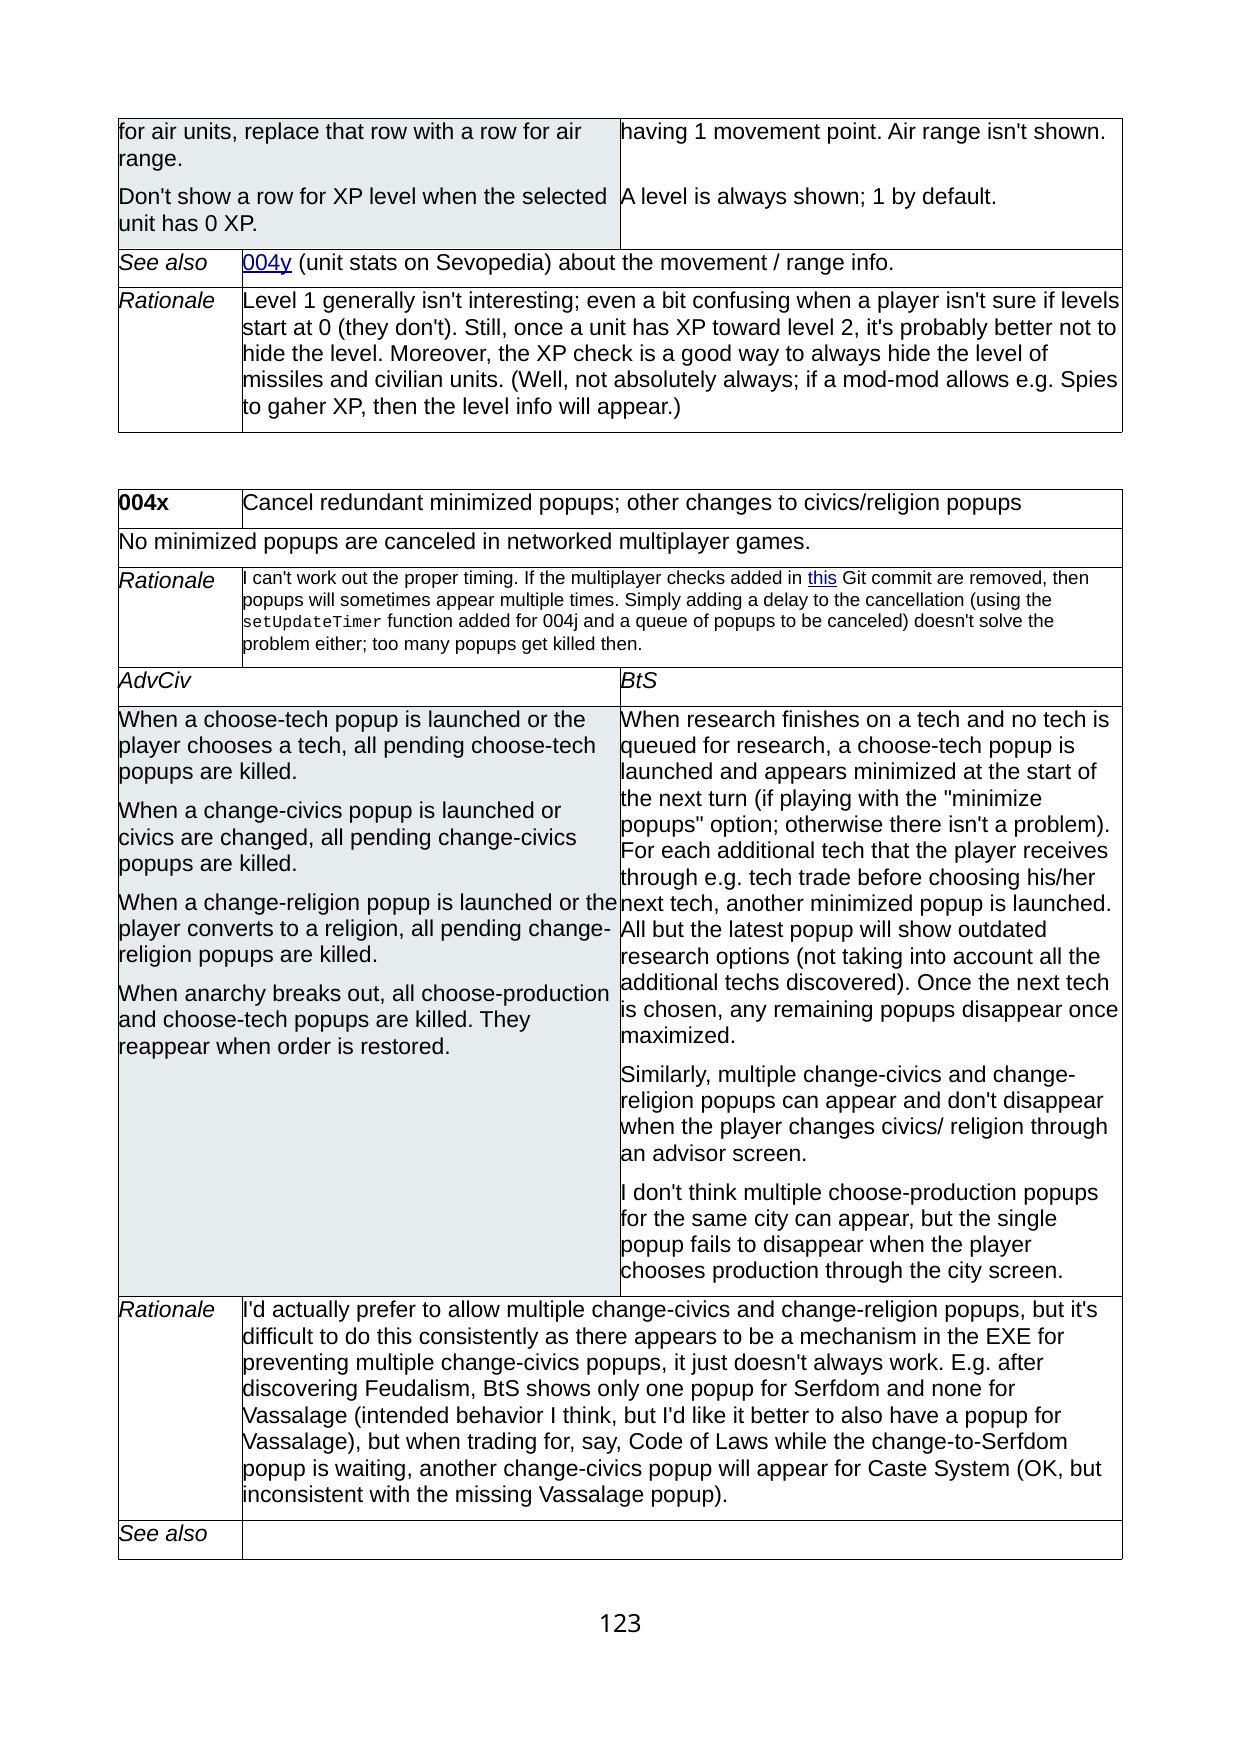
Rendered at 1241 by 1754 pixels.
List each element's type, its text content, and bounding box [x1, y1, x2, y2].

table_cell No minimized popups are canceled in networked multiplayer games. [119, 529, 1122, 567]
table_header Cancel redundant minimized popups; other changes to civics/religion popups [243, 490, 1122, 528]
table_cell for air units, replace that row with a row for air range. Don't show a row for XP level when the selected unit has 0 XP. [119, 119, 620, 248]
table_cell I can't work out the proper timing. If the multiplayer checks added in this Git commit are removed, then popups will sometimes appear multiple times. Simply adding a delay to the cancellation (using the setUpdateTimer function added for 004j and a queue of popups to be canceled) doesn't solve the problem either; too many popups get killed then. [243, 568, 1122, 667]
table_cell See also [119, 250, 242, 287]
table_cell [243, 1521, 1122, 1558]
table_cell When a choose-tech popup is launched or the player chooses a tech, all pending choose-tech popups are killed. When a change-civics popup is launched or civics are changed, all pending change-civics popups are killed. When a change-religion popup is launched or the player converts to a religion, all pending change-religion popups are killed. When anarchy breaks out, all choose-production and choose-tech popups are killed. They reappear when order is restored. [119, 707, 620, 1296]
table_cell When research finishes on a tech and no tech is queued for research, a choose-tech popup is launched and appears minimized at the start of the next turn (if playing with the "minimize popups" option; otherwise there isn't a problem). For each additional tech that the player receives through e.g. tech trade before choosing his/her next tech, another minimized popup is launched. All but the latest popup will show outdated research options (not taking into account all the additional techs discovered). Once the next tech is chosen, any remaining popups disappear once maximized. Similarly, multiple change-civics and change-religion popups can appear and don't disappear when the player changes civics/ religion through an advisor screen. I don't think multiple choose-production popups for the same city can appear, but the single popup fails to disappear when the player chooses production through the city screen. [621, 707, 1122, 1296]
table_cell 004y (unit stats on Sevopedia) about the movement / range info. [243, 250, 1122, 287]
table_cell Level 1 generally isn't interesting; even a bit confusing when a player isn't sure if levels start at 0 (they don't). Still, once a unit has XP toward level 2, it's probably better not to hide the level. Moreover, the XP check is a good way to always hide the level of missiles and civilian units. (Well, not absolutely always; if a mod-mod allows e.g. Spies to gaher XP, then the level info will appear.) [243, 288, 1122, 432]
table_cell Rationale [119, 568, 242, 667]
table_cell AdvCiv [119, 668, 620, 706]
table_cell BtS [621, 668, 1122, 706]
table_cell having 1 movement point. Air range isn't shown. A level is always shown; 1 by default. [621, 119, 1122, 248]
table_cell Rationale [119, 1297, 242, 1519]
table_header 004x [119, 490, 242, 528]
table_cell Rationale [119, 288, 242, 432]
table_cell See also [119, 1521, 242, 1558]
table_cell I'd actually prefer to allow multiple change-civics and change-religion popups, but it's difficult to do this consistently as there appears to be a mechanism in the EXE for preventing multiple change-civics popups, it just doesn't always work. E.g. after discovering Feudalism, BtS shows only one popup for Serfdom and none for Vassalage (intended behavior I think, but I'd like it better to also have a popup for Vassalage), but when trading for, say, Code of Laws while the change-to-Serfdom popup is waiting, another change-civics popup will appear for Caste System (OK, but inconsistent with the missing Vassalage popup). [243, 1297, 1122, 1519]
